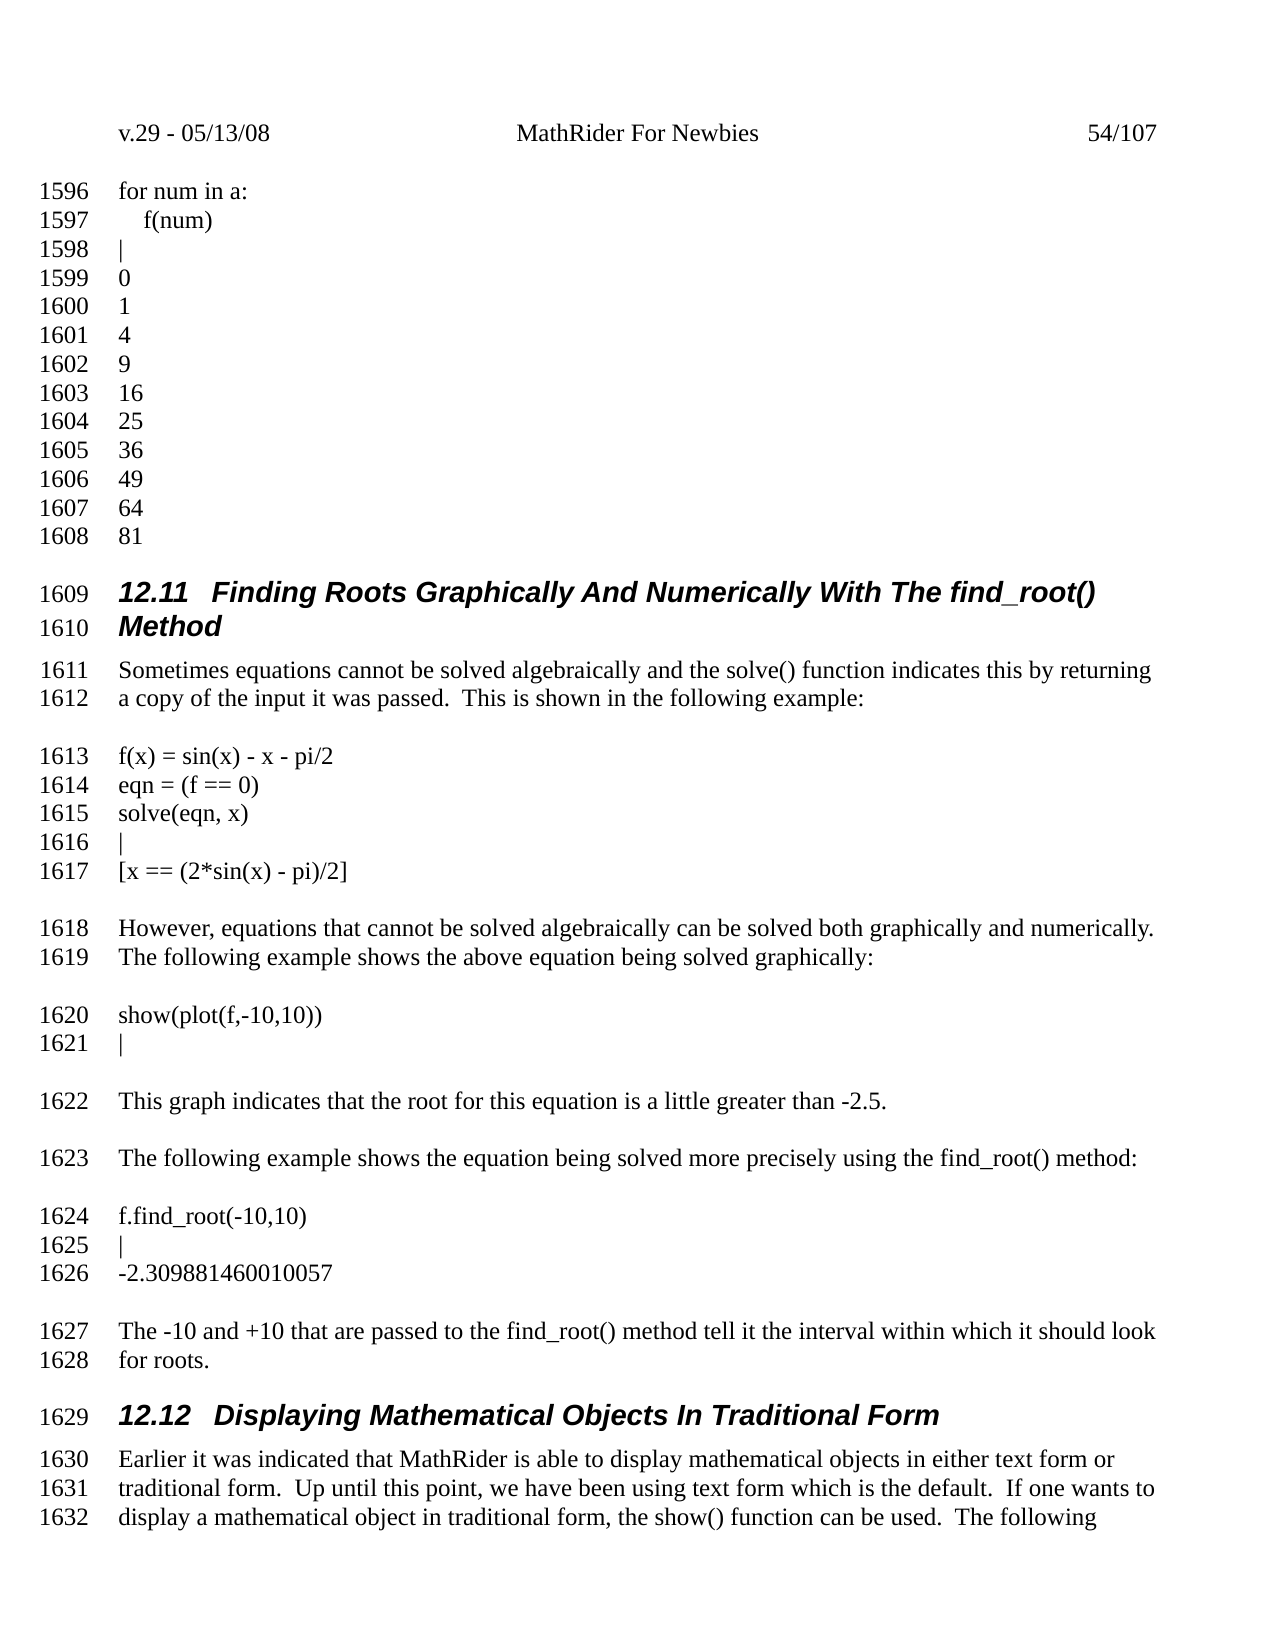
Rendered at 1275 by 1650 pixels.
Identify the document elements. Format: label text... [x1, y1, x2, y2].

text 36 [118, 435, 1157, 464]
text f(x) = sin(x) - x - pi/2 [118, 741, 1157, 770]
text This graph indicates that the root for this equation is a little greater than -2.5. [118, 1086, 1157, 1115]
text eqn = (f == 0) [118, 770, 1157, 798]
text 4 [118, 320, 1157, 349]
subtitle Displaying Mathematical Objects In Traditional Form [118, 1398, 1157, 1432]
text | [118, 1028, 1157, 1057]
text [x == (2*sin(x) - pi)/2] [118, 856, 1157, 885]
text However, equations that cannot be solved algebraically can be solved both graphically and numerically. The following example shows the above equation being solved graphically: [118, 913, 1157, 971]
text 81 [118, 521, 1157, 550]
text 16 [118, 378, 1157, 406]
text 25 [118, 406, 1157, 435]
text Sometimes equations cannot be solved algebraically and the solve() function indicates this by returning a copy of the input it was passed. This is shown in the following example: [118, 655, 1157, 712]
text 9 [118, 349, 1157, 378]
text | [118, 1230, 1157, 1258]
text for num in a: [118, 176, 1157, 205]
text Earlier it was indicated that MathRider is able to display mathematical objects in either text form or traditional form. Up until this point, we have been using text form which is the default. If one wants to display a mathematical object in traditional form, the show() function can be used. The following [118, 1444, 1157, 1531]
text | [118, 234, 1157, 263]
text 64 [118, 493, 1157, 521]
text f.find_root(-10,10) [118, 1201, 1157, 1230]
text The -10 and +10 that are passed to the find_root() method tell it the interval within which it should look for roots. [118, 1316, 1157, 1373]
text 49 [118, 464, 1157, 493]
text 1 [118, 291, 1157, 320]
text f(num) [118, 205, 1157, 234]
text 0 [118, 263, 1157, 291]
text show(plot(f,-10,10)) [118, 1000, 1157, 1028]
text The following example shows the equation being solved more precisely using the find_root() method: [118, 1143, 1157, 1172]
subtitle Finding Roots Graphically And Numerically With The find_root() Method [118, 575, 1157, 642]
text | [118, 827, 1157, 856]
text solve(eqn, x) [118, 798, 1157, 827]
text -2.309881460010057 [118, 1258, 1157, 1287]
